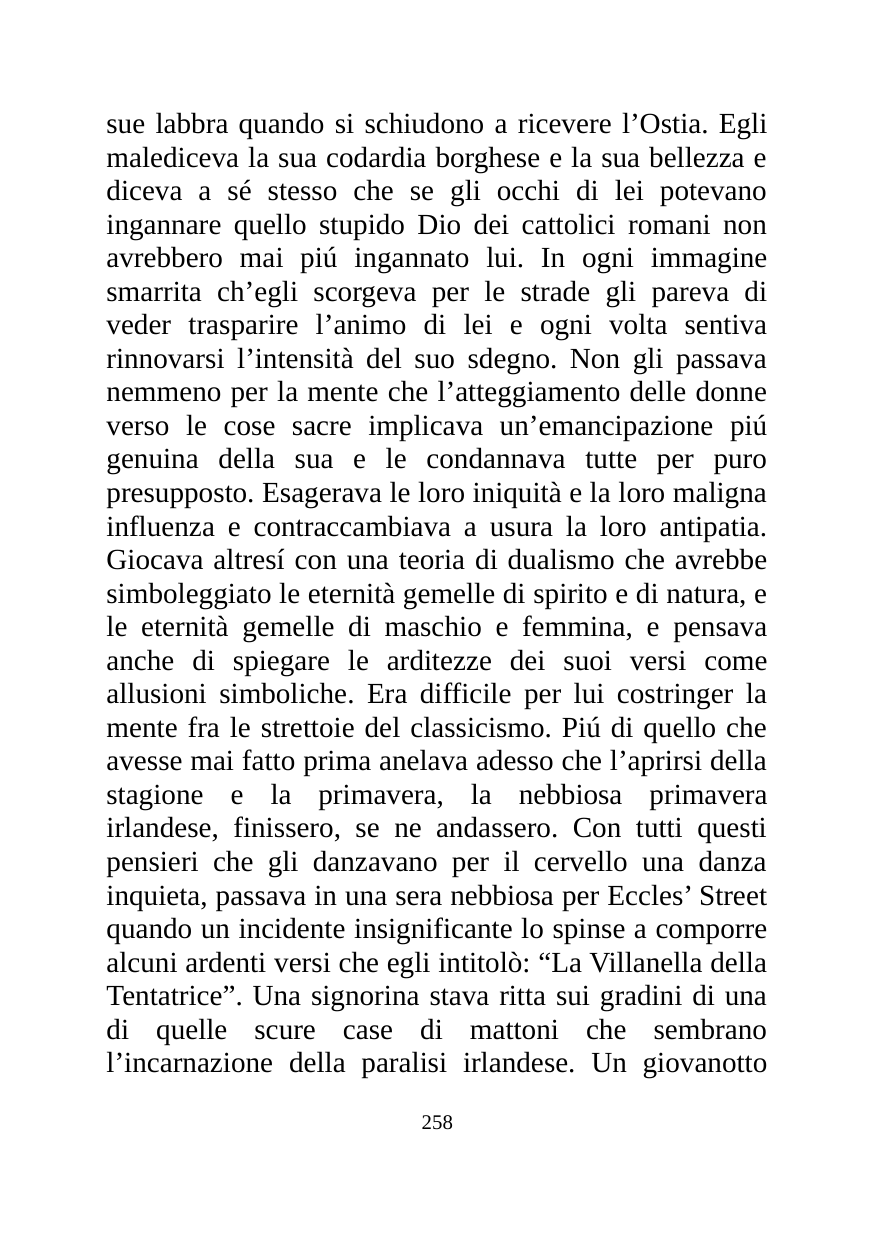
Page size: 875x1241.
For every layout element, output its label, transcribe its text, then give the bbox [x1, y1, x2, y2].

text sue labbra quando si schiudono a ricevere l’Ostia. Egli malediceva la sua codardia borghese e la sua bellezza e diceva a sé stesso che se gli occhi di lei potevano ingannare quello stupido Dio dei cattolici romani non avrebbero mai piú ingannato lui. In ogni immagine smarrita ch’egli scorgeva per le strade gli pareva di veder trasparire l’animo di lei e ogni volta sentiva rinnovarsi l’intensità del suo sdegno. Non gli passava nemmeno per la mente che l’atteggiamento delle donne verso le cose sacre implicava un’emancipazione piú genuina della sua e le condannava tutte per puro presupposto. Esagerava le loro iniquità e la loro maligna influenza e contraccambiava a usura la loro antipatia. Giocava altresí con una teoria di dualismo che avrebbe simboleggiato le eternità gemelle di spirito e di natura, e le eternità gemelle di maschio e femmina, e pensava anche di spiegare le arditezze dei suoi versi come allusioni simboliche. Era difficile per lui costringer la mente fra le strettoie del classicismo. Piú di quello che avesse mai fatto prima anelava adesso che l’aprirsi della stagione e la primavera, la nebbiosa primavera irlandese, finissero, se ne andassero. Con tutti questi pensieri che gli danzavano per il cervello una danza inquieta, passava in una sera nebbiosa per Eccles’ Street quando un incidente insignificante lo spinse a comporre alcuni ardenti versi che egli intitolò: “La Villanella della Tentatrice”. Una signorina stava ritta sui gradini di una di quelle scure case di mattoni che sembrano l’incarnazione della paralisi irlandese. Un giovanotto [106, 106, 768, 1079]
